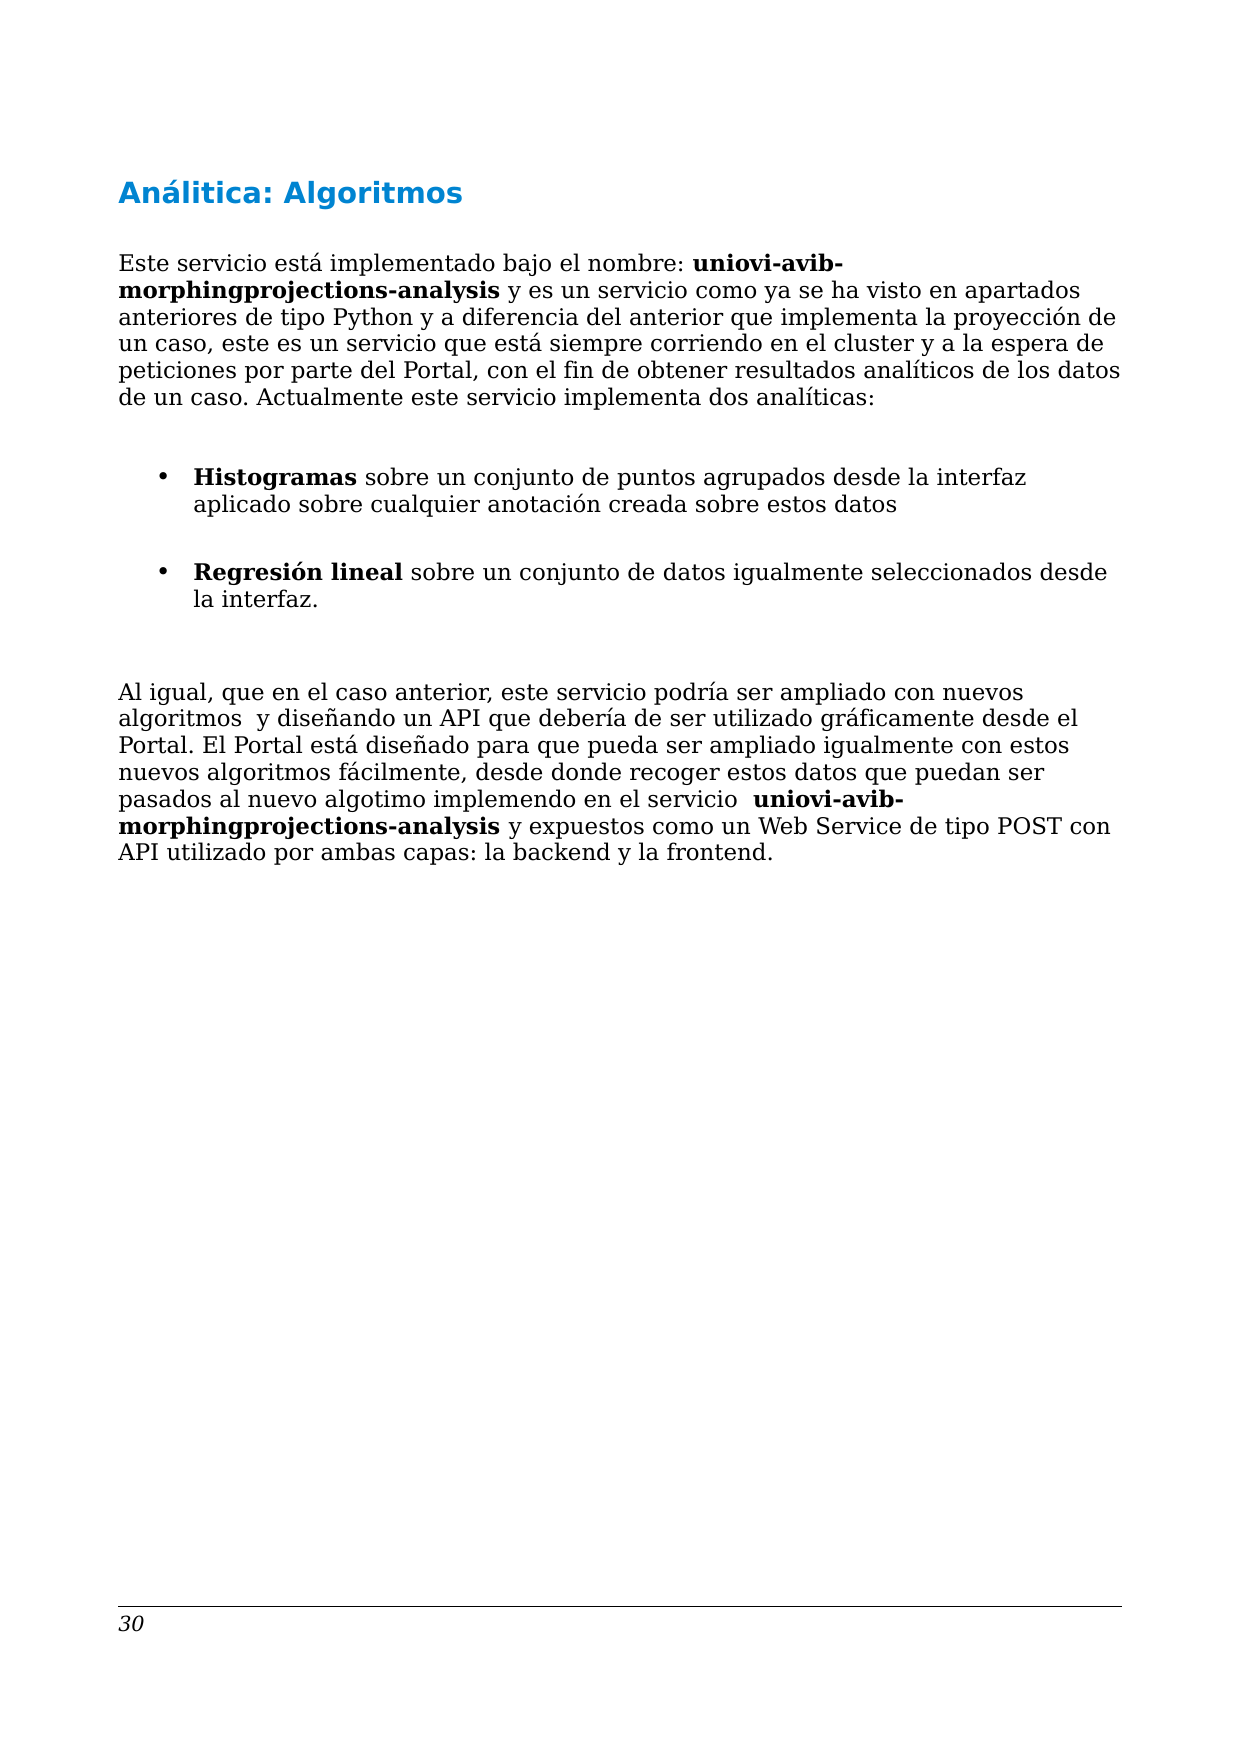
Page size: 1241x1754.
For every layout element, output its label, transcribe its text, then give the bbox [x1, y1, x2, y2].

text Este servicio está implementado bajo el nombre: uniovi-avib-morphingprojections-analysis y es un servicio como ya se ha visto en apartados anteriores de tipo Python y a diferencia del anterior que implementa la proyección de un caso, este es un servicio que está siempre corriendo en el cluster y a la espera de peticiones por parte del Portal, con el fin de obtener resultados analíticos de los datos de un caso. Actualmente este servicio implementa dos analíticas: [118, 223, 1122, 411]
list Histogramas sobre un conjunto de puntos agrupados desde la interfaz aplicado sobre cualquier anotación creada sobre estos datos [156, 462, 1122, 545]
text Al igual, que en el caso anterior, este servicio podría ser ampliado con nuevos algoritmos y diseñando un API que debería de ser utilizado gráficamente desde el Portal. El Portal está diseñado para que pueda ser ampliado igualmente con estos nuevos algoritmos fácilmente, desde donde recoger estos datos que puedan ser pasados al nuevo algotimo implemendo en el servicio uniovi-avib-morphingprojections-analysis y expuestos como un Web Service de tipo POST con API utilizado por ambas capas: la backend y la frontend. [118, 679, 1122, 866]
list Regresión lineal sobre un conjunto de datos igualmente seleccionados desde la interfaz. [156, 557, 1122, 666]
text Análitica: Algoritmos [118, 177, 1122, 211]
